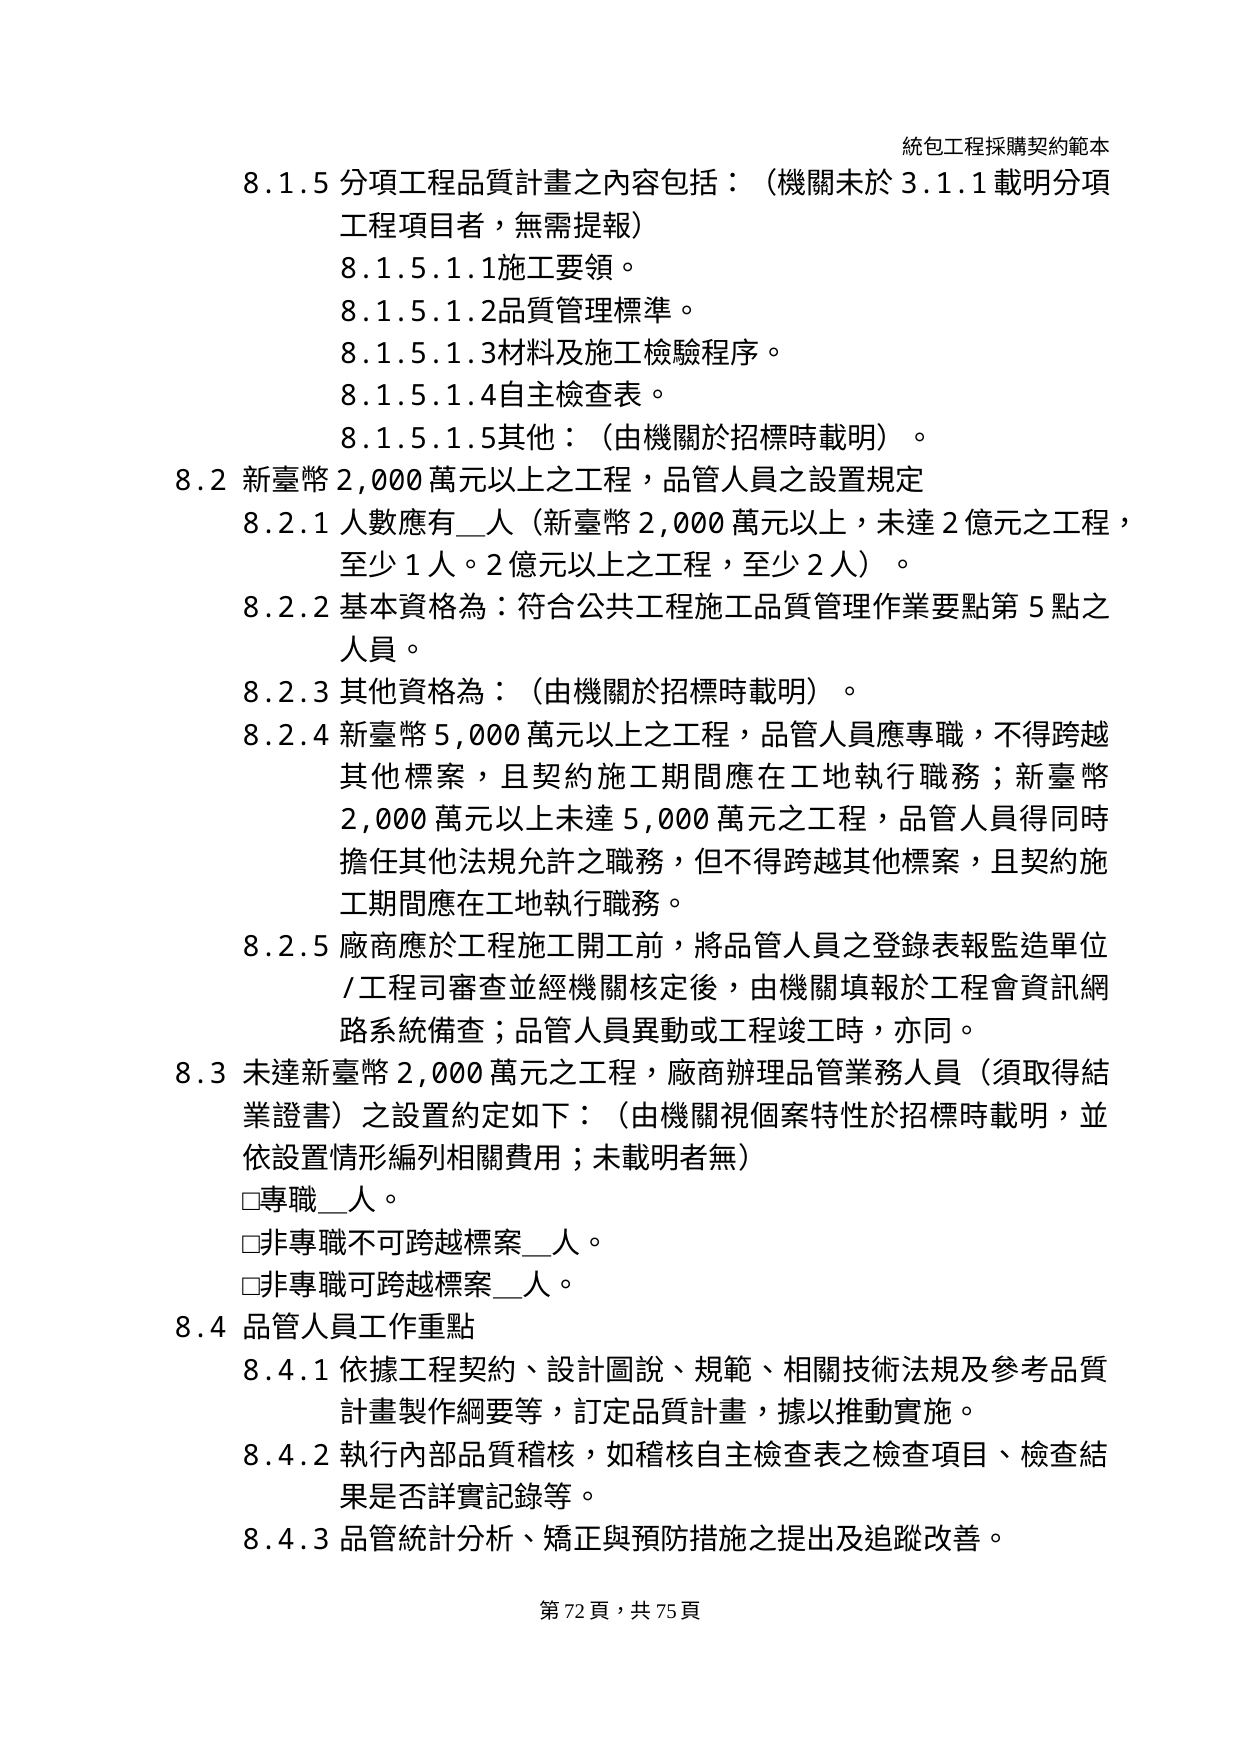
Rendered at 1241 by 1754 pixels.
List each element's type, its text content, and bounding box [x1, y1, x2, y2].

list 新臺幣2,000萬元以上之工程，品管人員之設置規定 [174, 457, 1110, 499]
list 其他資格為：（由機關於招標時載明）。 [242, 669, 1110, 711]
list 執行內部品質稽核，如稽核自主檢查表之檢查項目、檢查結果是否詳實記錄等。 [242, 1431, 1110, 1516]
list 其他：（由機關於招標時載明）。 [339, 414, 1110, 457]
list 人數應有＿人（新臺幣2,000萬元以上，未達2億元之工程，至少1人。2億元以上之工程，至少2人）。 [242, 499, 1110, 584]
text □非專職不可跨越標案＿人。 [242, 1219, 1110, 1262]
text □專職＿人。 [242, 1177, 1110, 1219]
list 品質管理標準。 [339, 287, 1110, 329]
list 品管統計分析、矯正與預防措施之提出及追蹤改善。 [242, 1516, 1110, 1558]
list 依據工程契約、設計圖說、規範、相關技術法規及參考品質計畫製作綱要等，訂定品質計畫，據以推動實施。 [242, 1346, 1110, 1431]
list 新臺幣5,000萬元以上之工程，品管人員應專職，不得跨越其他標案，且契約施工期間應在工地執行職務；新臺幣2,000萬元以上未達5,000萬元之工程，品管人員得同時擔任其他法規允許之職務，但不得跨越其他標案，且契約施工期間應在工地執行職務。 [242, 711, 1110, 923]
list 未達新臺幣2,000萬元之工程，廠商辦理品管業務人員（須取得結業證書）之設置約定如下：（由機關視個案特性於招標時載明，並依設置情形編列相關費用；未載明者無） [174, 1050, 1110, 1177]
list 基本資格為：符合公共工程施工品質管理作業要點第5點之人員。 [242, 584, 1110, 669]
text □非專職可跨越標案＿人。 [242, 1262, 1110, 1304]
list 廠商應於工程施工開工前，將品管人員之登錄表報監造單位/工程司審查並經機關核定後，由機關填報於工程會資訊網路系統備查；品管人員異動或工程竣工時，亦同。 [242, 923, 1110, 1050]
list 自主檢查表。 [339, 372, 1110, 414]
list 施工要領。 [339, 245, 1110, 287]
list 分項工程品質計畫之內容包括：（機關未於3.1.1載明分項工程項目者，無需提報） [242, 160, 1110, 245]
list 材料及施工檢驗程序。 [339, 329, 1110, 372]
list 品管人員工作重點 [174, 1304, 1110, 1346]
